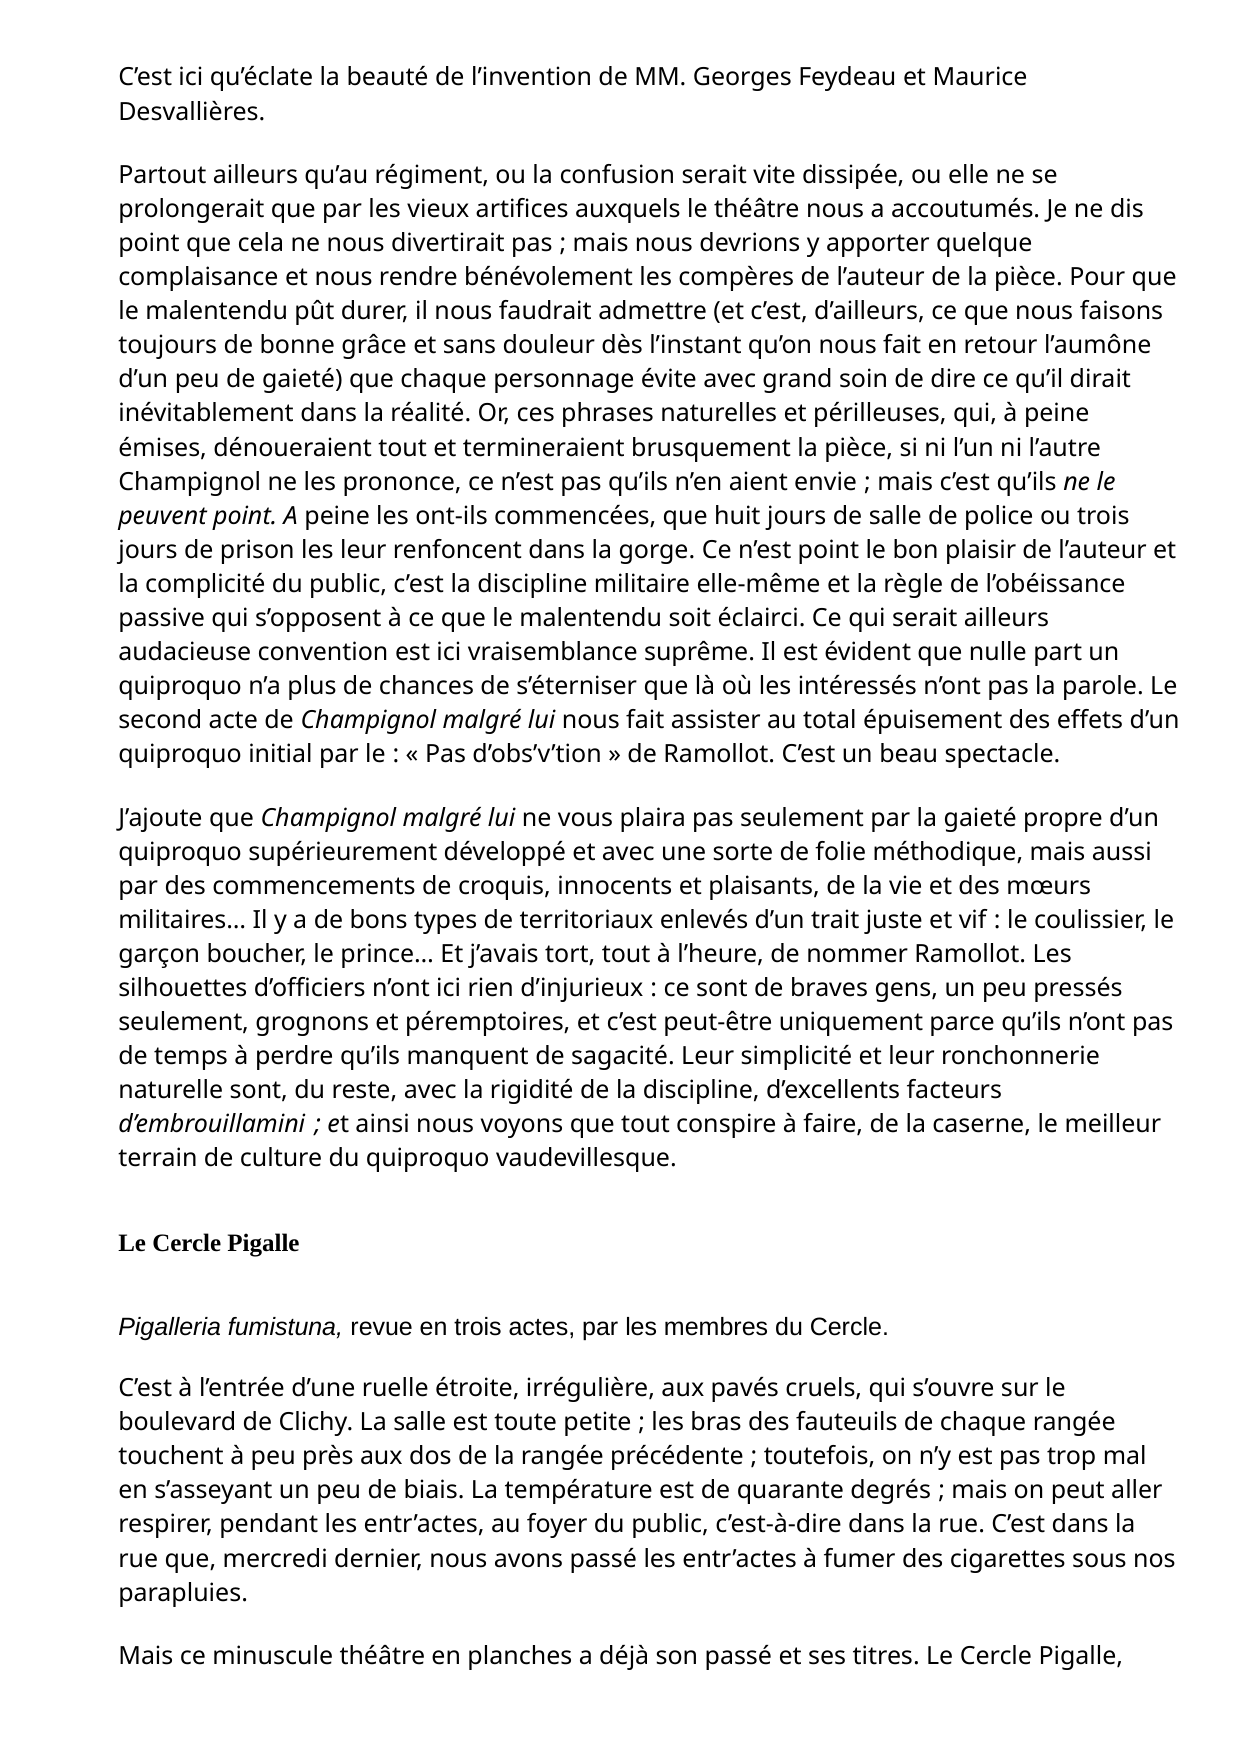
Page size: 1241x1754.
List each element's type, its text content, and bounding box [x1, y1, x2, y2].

text C’est ici qu’éclate la beauté de l’invention de MM. Georges Feydeau et Maurice Desvallières. [118, 59, 1181, 127]
text J’ajoute que Champignol malgré lui ne vous plaira pas seulement par la gaieté propre d’un quiproquo supérieurement développé et avec une sorte de folie méthodique, mais aussi par des commencements de croquis, innocents et plaisants, de la vie et des mœurs militaires… Il y a de bons types de territoriaux enlevés d’un trait juste et vif : le coulissier, le garçon boucher, le prince… Et j’avais tort, tout à l’heure, de nommer Ramollot. Les silhouettes d’officiers n’ont ici rien d’injurieux : ce sont de braves gens, un peu pressés seulement, grognons et péremptoires, et c’est peut-être uniquement parce qu’ils n’ont pas de temps à perdre qu’ils manquent de sagacité. Leur simplicité et leur ronchonnerie naturelle sont, du reste, avec la rigidité de la discipline, d’excellents facteurs d’embrouillamini ; et ainsi nous voyons que tout conspire à faire, de la caserne, le meilleur terrain de culture du quiproquo vaudevillesque. [118, 799, 1181, 1174]
text C’est à l’entrée d’une ruelle étroite, irrégulière, aux pavés cruels, qui s’ouvre sur le boulevard de Clichy. La salle est toute petite ; les bras des fauteuils de chaque rangée touchent à peu près aux dos de la rangée précédente ; toutefois, on n’y est pas trop mal en s’asseyant un peu de biais. La température est de quarante degrés ; mais on peut aller respirer, pendant les entr’actes, au foyer du public, c’est-à-dire dans la rue. C’est dans la rue que, mercredi dernier, nous avons passé les entr’actes à fumer des cigarettes sous nos parapluies. [118, 1370, 1181, 1608]
text Mais ce minuscule théâtre en planches a déjà son passé et ses titres. Le Cercle Pigalle, [118, 1638, 1181, 1672]
text Partout ailleurs qu’au régiment, ou la confusion serait vite dissipée, ou elle ne se prolongerait que par les vieux artifices auxquels le théâtre nous a accoutumés. Je ne dis point que cela ne nous divertirait pas ; mais nous devrions y apporter quelque complaisance et nous rendre bénévolement les compères de l’auteur de la pièce. Pour que le malentendu pût durer, il nous faudrait admettre (et c’est, d’ailleurs, ce que nous faisons toujours de bonne grâce et sans douleur dès l’instant qu’on nous fait en retour l’aumône d’un peu de gaieté) que chaque personnage évite avec grand soin de dire ce qu’il dirait inévitablement dans la réalité. Or, ces phrases naturelles et périlleuses, qui, à peine émises, dénoueraient tout et termineraient brusquement la pièce, si ni l’un ni l’autre Champignol ne les prononce, ce n’est pas qu’ils n’en aient envie ; mais c’est qu’ils ne le peuvent point. A peine les ont-ils commencées, que huit jours de salle de police ou trois jours de prison les leur renfoncent dans la gorge. Ce n’est point le bon plaisir de l’auteur et la complicité du public, c’est la discipline militaire elle-même et la règle de l’obéissance passive qui s’opposent à ce que le malentendu soit éclairci. Ce qui serait ailleurs audacieuse convention est ici vraisemblance suprême. Il est évident que nulle part un quiproquo n’a plus de chances de s’éterniser que là où les intéressés n’ont pas la parole. Le second acte de Champignol malgré lui nous fait assister au total épuisement des effets d’un quiproquo initial par le : « Pas d’obs’v’tion » de Ramollot. C’est un beau spectacle. [118, 157, 1181, 770]
subtitle Pigalleria fumistuna, revue en trois actes, par les membres du Cercle. [118, 1312, 1181, 1340]
subtitle Le Cercle Pigalle [118, 1228, 1181, 1257]
